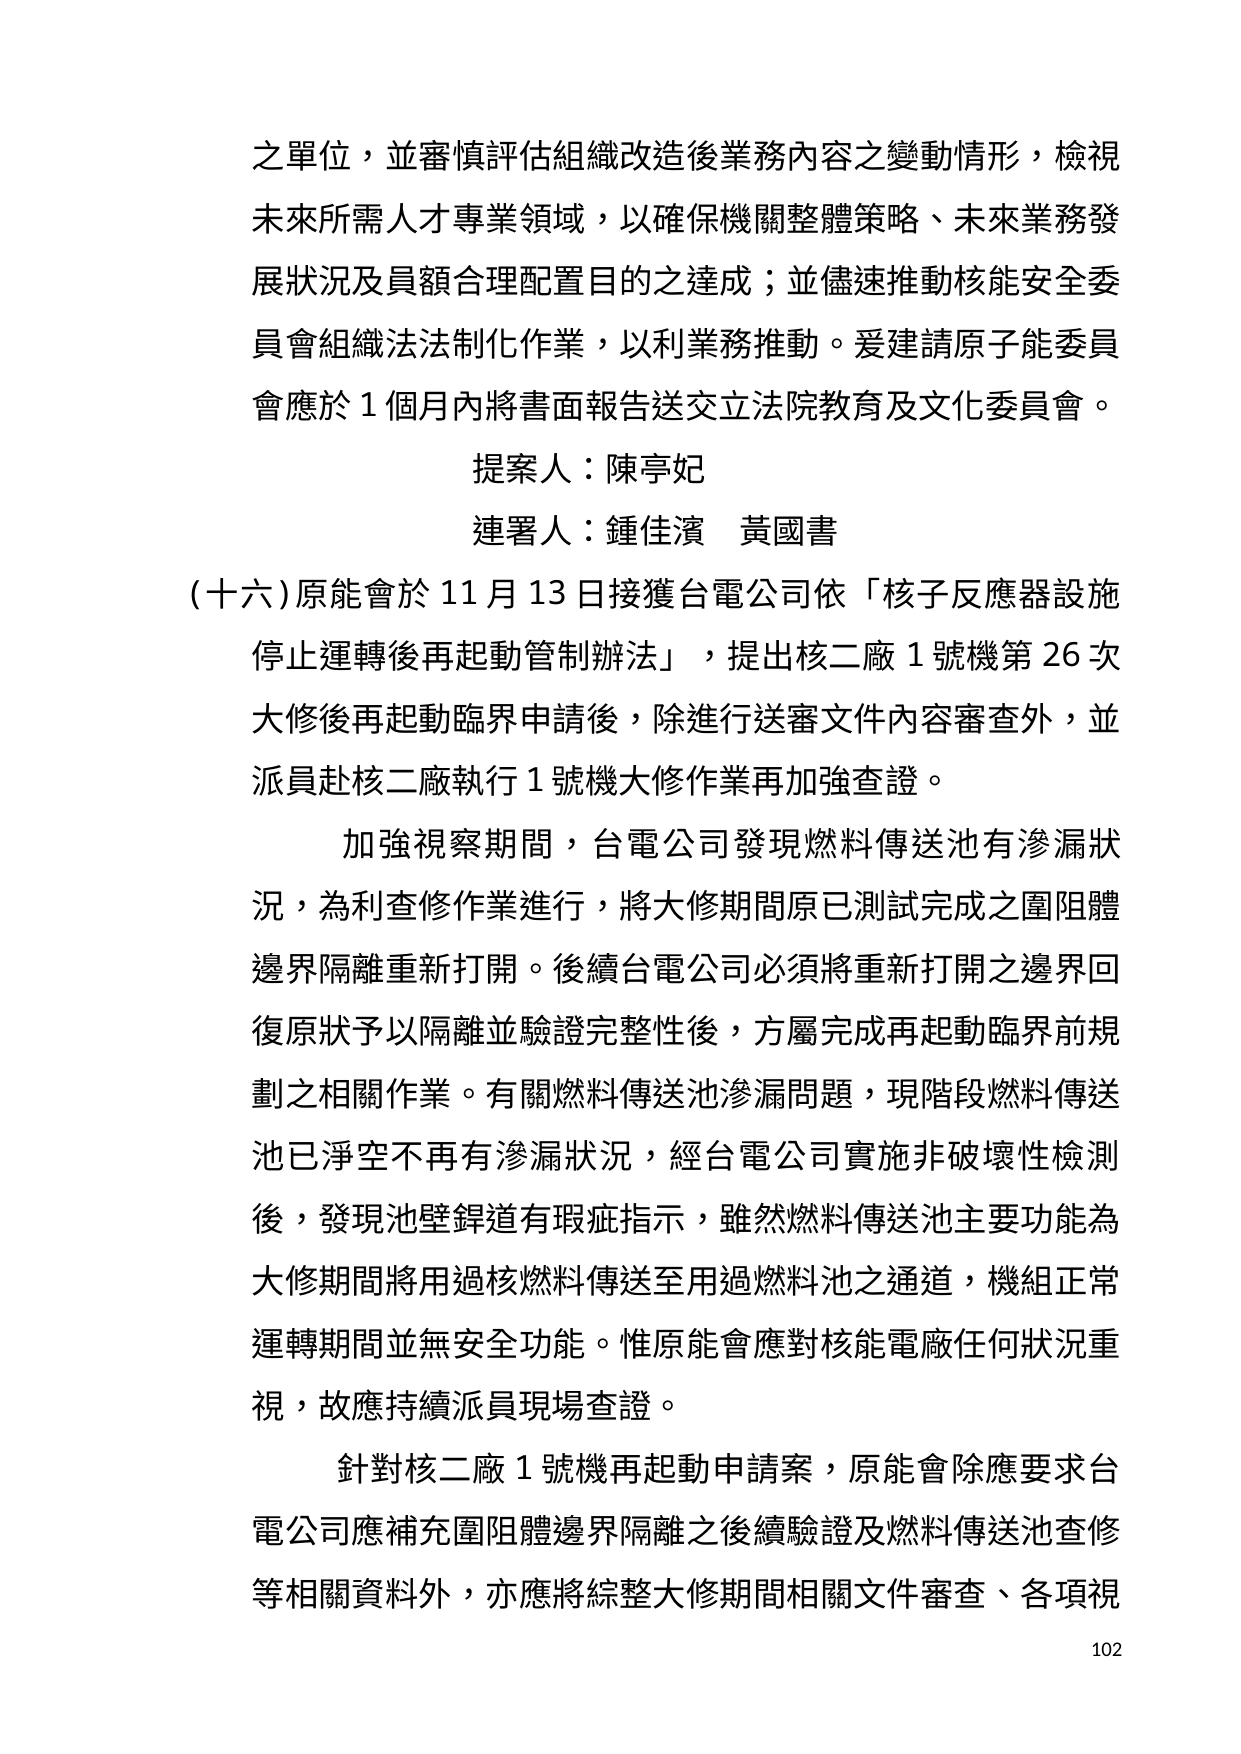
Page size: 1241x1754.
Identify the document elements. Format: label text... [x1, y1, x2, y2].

text (十六)原能會於11月13日接獲台電公司依「核子反應器設施停止運轉後再起動管制辦法」，提出核二廠1號機第26次大修後再起動臨界申請後，除進行送審文件內容審查外，並派員赴核二廠執行1號機大修作業再加強查證。 [185, 550, 1122, 800]
text 提案人：陳亭妃 [472, 425, 1122, 487]
text 連署人：鍾佳濱 黃國書 [472, 487, 1122, 550]
text 針對核二廠1號機再起動申請案，原能會除應要求台電公司應補充圍阻體邊界隔離之後續驗證及燃料傳送池查修等相關資料外，亦應將綜整大修期間相關文件審查、各項視 [251, 1425, 1122, 1612]
text 之單位，並審慎評估組織改造後業務內容之變動情形，檢視未來所需人才專業領域，以確保機關整體策略、未來業務發展狀況及員額合理配置目的之達成；並儘速推動核能安全委員會組織法法制化作業，以利業務推動。爰建請原子能委員會應於1個月內將書面報告送交立法院教育及文化委員會。 [185, 112, 1122, 425]
text 加強視察期間，台電公司發現燃料傳送池有滲漏狀況，為利查修作業進行，將大修期間原已測試完成之圍阻體邊界隔離重新打開。後續台電公司必須將重新打開之邊界回復原狀予以隔離並驗證完整性後，方屬完成再起動臨界前規劃之相關作業。有關燃料傳送池滲漏問題，現階段燃料傳送池已淨空不再有滲漏狀況，經台電公司實施非破壞性檢測後，發現池壁銲道有瑕疵指示，雖然燃料傳送池主要功能為大修期間將用過核燃料傳送至用過燃料池之通道，機組正常運轉期間並無安全功能。惟原能會應對核能電廠任何狀況重視，故應持續派員現場查證。 [251, 800, 1122, 1425]
